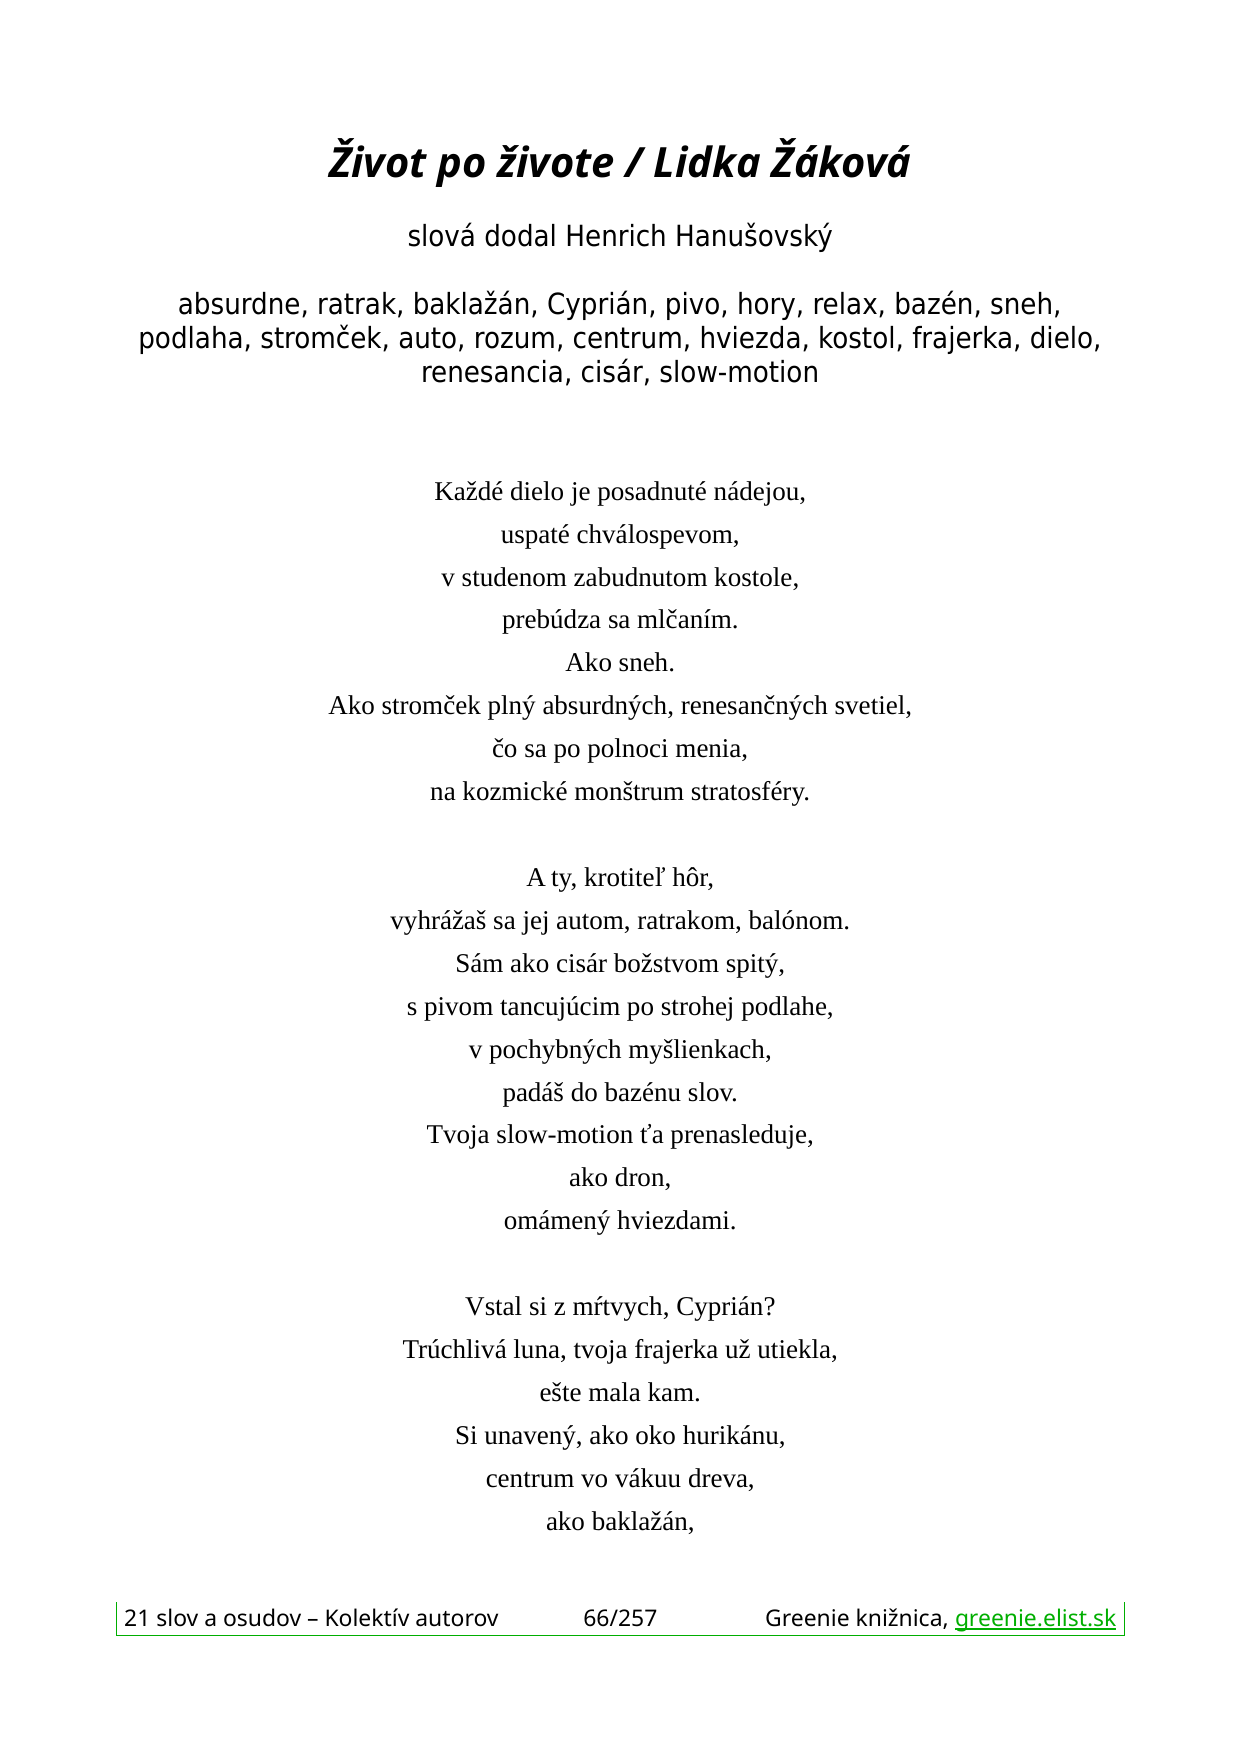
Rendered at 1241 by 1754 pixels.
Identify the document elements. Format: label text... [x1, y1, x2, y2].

text uspaté chválospevom, [118, 518, 1122, 549]
text A ty, krotiteľ hôr, [118, 861, 1122, 892]
text v studenom zabudnutom kostole, [118, 561, 1122, 592]
text ešte mala kam. [118, 1376, 1122, 1407]
text Trúchlivá luna, tvoja frajerka už utiekla, [118, 1333, 1122, 1364]
text Každé dielo je posadnuté nádejou, [118, 475, 1122, 506]
subtitle Život po živote / Lidka Žáková [118, 133, 1122, 190]
text s pivom tancujúcim po strohej podlahe, [118, 990, 1122, 1021]
text absurdne, ratrak, baklažán, Cyprián, pivo, hory, relax, bazén, sneh, podlaha, stromček, auto, rozum, centrum, hviezda, kostol, frajerka, dielo, renesancia, cisár, slow-motion [118, 287, 1122, 389]
text v pochybných myšlienkach, [118, 1033, 1122, 1064]
text omámený hviezdami. [118, 1204, 1122, 1236]
text Sám ako cisár božstvom spitý, [118, 947, 1122, 978]
text padáš do bazénu slov. [118, 1076, 1122, 1107]
text slová dodal Henrich Hanušovský [118, 219, 1122, 253]
text ako dron, [118, 1161, 1122, 1193]
text centrum vo vákuu dreva, [118, 1462, 1122, 1493]
text Ako stromček plný absurdných, renesančných svetiel, [118, 689, 1122, 721]
text prebúdza sa mlčaním. [118, 603, 1122, 635]
text ako baklažán, [118, 1505, 1122, 1536]
text čo sa po polnoci menia, [118, 732, 1122, 763]
text na kozmické monštrum stratosféry. [118, 775, 1122, 806]
text Si unavený, ako oko hurikánu, [118, 1419, 1122, 1450]
text Vstal si z mŕtvych, Cyprián? [118, 1290, 1122, 1321]
text Ako sneh. [118, 646, 1122, 678]
text vyhrážaš sa jej autom, ratrakom, balónom. [118, 904, 1122, 935]
text Tvoja slow-motion ťa prenasleduje, [118, 1118, 1122, 1150]
